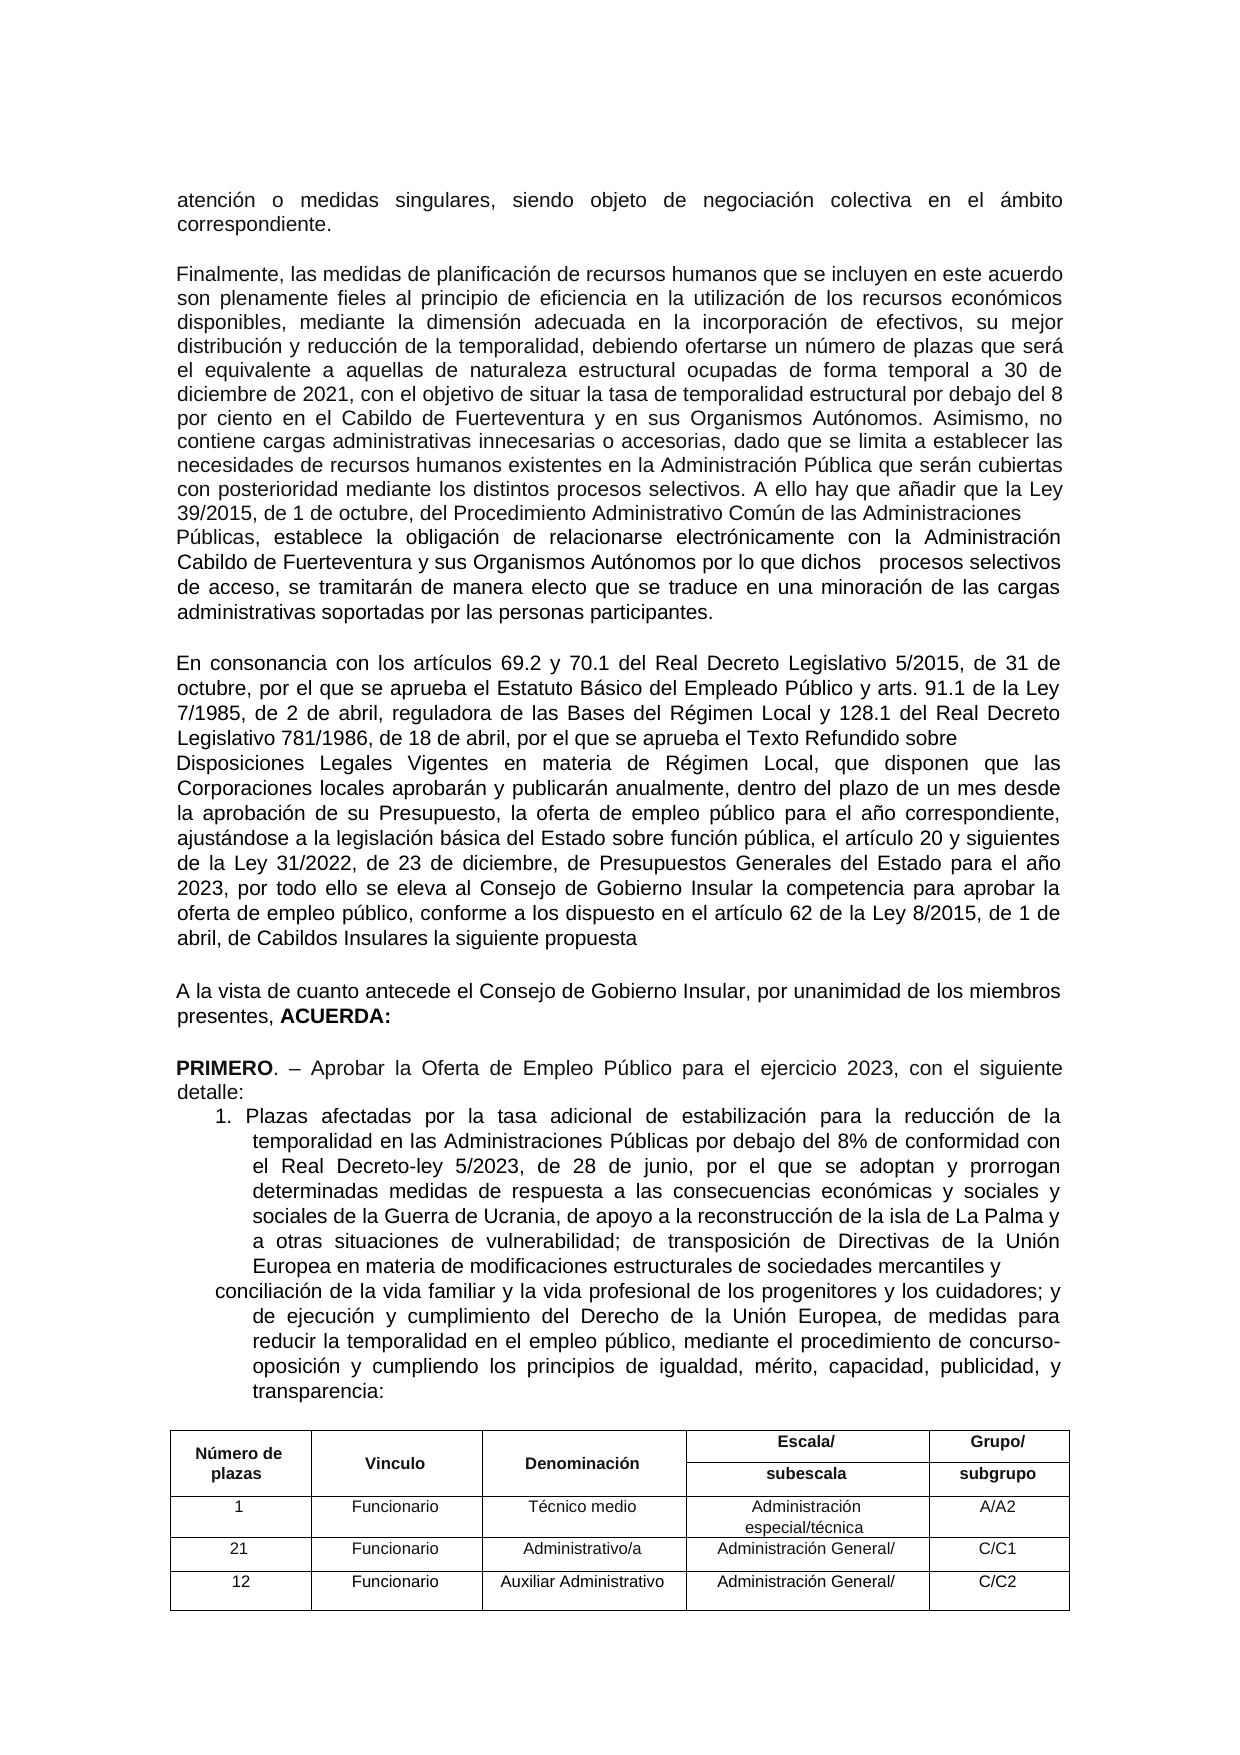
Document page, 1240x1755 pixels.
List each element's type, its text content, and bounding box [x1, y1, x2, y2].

table_cell Funcionario [312, 1572, 482, 1610]
table_cell subgrupo [930, 1463, 1069, 1496]
table_cell A/A2 [930, 1497, 1069, 1537]
table_cell C/C1 [930, 1538, 1069, 1571]
text atención o medidas singulares, siendo objeto de negociación colectiva en el ámbito correspondiente. [176, 188, 1064, 236]
text A la vista de cuanto antecede el Consejo de Gobierno Insular, por unanimidad de los miembros presentes, ACUERDA: [176, 979, 1062, 1029]
table_cell Administración General/ [687, 1538, 929, 1571]
text Finalmente, las medidas de planificación de recursos humanos que se incluyen en este acuerdo son plenamente fieles al principio de eficiencia en la utilización de los recursos económicos disponibles, mediante la dimensión adecuada en la incorporación de efectivos, su mejor distribución y reducción de la temporalidad, debiendo ofertarse un número de plazas que será el equivalente a aquellas de naturaleza estructural ocupadas de forma temporal a 30 de diciembre de 2021, con el objetivo de situar la tasa de temporalidad estructural por debajo del 8 por ciento en el Cabildo de Fuerteventura y en sus Organismos Autónomos. Asimismo, no contiene cargas administrativas innecesarias o accesorias, dado que se limita a establecer las necesidades de recursos humanos existentes en la Administración Pública que serán cubiertas con posterioridad mediante los distintos procesos selectivos. A ello hay que añadir que la Ley 39/2015, de 1 de octubre, del Procedimiento Administrativo Común de las Administraciones [176, 262, 1064, 525]
table_header Grupo/ [930, 1431, 1069, 1462]
table_header Número de plazas [171, 1431, 311, 1496]
table_cell Funcionario [312, 1497, 482, 1537]
text Públicas, establece la obligación de relacionarse electrónicamente con la Administración Cabildo de Fuerteventura y sus Organismos Autónomos por lo que dichos procesos selectivos de acceso, se tramitarán de manera electo que se traduce en una minoración de las cargas administrativas soportadas por las personas participantes. [176, 525, 1062, 624]
table_header Escala/ [687, 1431, 929, 1462]
table_cell C/C2 [930, 1572, 1069, 1610]
text conciliación de la vida familiar y la vida profesional de los progenitores y los cuidadores; y de ejecución y cumplimiento del Derecho de la Unión Europea, de medidas para reducir la temporalidad en el empleo público, mediante el procedimiento de concurso-oposición y cumpliendo los principios de igualdad, mérito, capacidad, publicidad, y transparencia: [215, 1279, 1062, 1403]
text Disposiciones Legales Vigentes en materia de Régimen Local, que disponen que las Corporaciones locales aprobarán y publicarán anualmente, dentro del plazo de un mes desde la aprobación de su Presupuesto, la oferta de empleo público para el año correspondiente, ajustándose a la legislación básica del Estado sobre función pública, el artículo 20 y siguientes de la Ley 31/2022, de 23 de diciembre, de Presupuestos Generales del Estado para el año 2023, por todo ello se eleva al Consejo de Gobierno Insular la competencia para aprobar la oferta de empleo público, conforme a los dispuesto en el artículo 62 de la Ley 8/2015, de 1 de abril, de Cabildos Insulares la siguiente propuesta [176, 751, 1062, 949]
table_header Denominación [483, 1431, 686, 1496]
table_cell 1 [171, 1497, 311, 1537]
table_cell Administrativo/a [483, 1538, 686, 1571]
table_cell subescala [687, 1463, 929, 1496]
text En consonancia con los artículos 69.2 y 70.1 del Real Decreto Legislativo 5/2015, de 31 de octubre, por el que se aprueba el Estatuto Básico del Empleado Público y arts. 91.1 de la Ley 7/1985, de 2 de abril, reguladora de las Bases del Régimen Local y 128.1 del Real Decreto Legislativo 781/1986, de 18 de abril, por el que se aprueba el Texto Refundido sobre [176, 651, 1062, 749]
table_cell Técnico medio [483, 1497, 686, 1537]
table_cell 21 [171, 1538, 311, 1571]
text PRIMERO. – Aprobar la Oferta de Empleo Público para el ejercicio 2023, con el siguiente detalle: [176, 1056, 1064, 1104]
table_cell 12 [171, 1572, 311, 1610]
text 1. Plazas afectadas por la tasa adicional de estabilización para la reducción de la temporalidad en las Administraciones Públicas por debajo del 8% de conformidad con el Real Decreto-ley 5/2023, de 28 de junio, por el que se adoptan y prorrogan determinadas medidas de respuesta a las consecuencias económicas y sociales y sociales de la Guerra de Ucrania, de apoyo a la reconstrucción de la isla de La Palma y a otras situaciones de vulnerabilidad; de transposición de Directivas de la Unión Europea en materia de modificaciones estructurales de sociedades mercantiles y [215, 1104, 1062, 1278]
table_cell Administración General/ [687, 1572, 929, 1610]
table_cell Funcionario [312, 1538, 482, 1571]
table_cell Auxiliar Administrativo [483, 1572, 686, 1610]
table_header Vinculo [312, 1431, 482, 1496]
table_cell Administración especial/técnica [687, 1497, 929, 1537]
